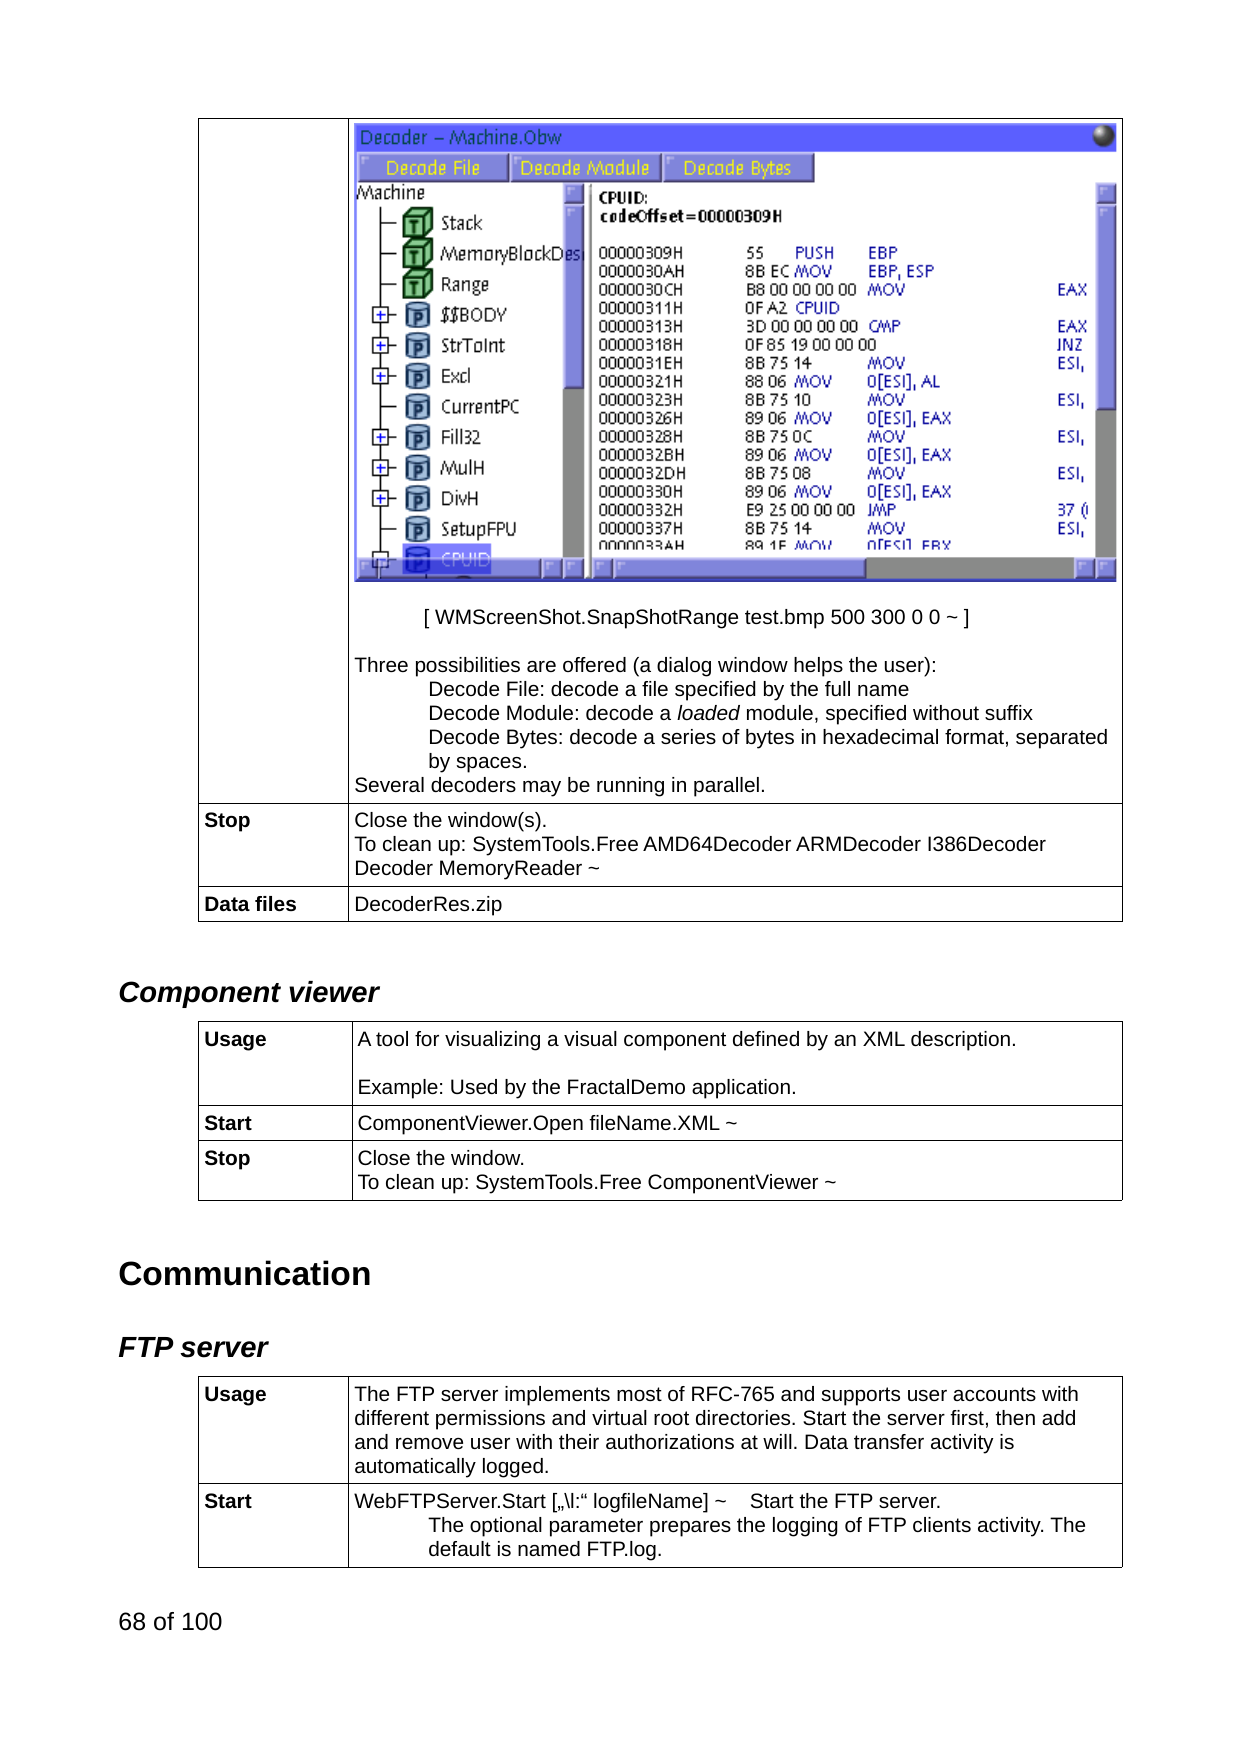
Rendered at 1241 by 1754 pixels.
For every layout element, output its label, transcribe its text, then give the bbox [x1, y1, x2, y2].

table_header A tool for visualizing a visual component defined by an XML description. Example: Used by the FractalDemo application. [353, 1022, 1122, 1105]
table_cell Start [199, 1106, 352, 1140]
table_cell Close the window(s). To clean up: SystemTools.Free AMD64Decoder ARMDecoder I386Decoder Decoder MemoryReader ~ [349, 804, 1122, 886]
picture [354, 123, 1117, 582]
subtitle Component viewer [118, 975, 1122, 1009]
table_cell Data files [199, 887, 348, 921]
table_cell DecoderRes.zip [349, 887, 1122, 921]
table_cell ComponentViewer.Open fileName.XML ~ [353, 1106, 1122, 1140]
table_cell Stop [199, 804, 348, 886]
table_cell Close the window. To clean up: SystemTools.Free ComponentViewer ~ [353, 1141, 1122, 1200]
table_cell WebFTPServer.Start [„\l:“ logfileName] ~ Start the FTP server. The optional parameter prepares the logging of FTP clients activity. The default is named FTP.log. [349, 1484, 1122, 1567]
subtitle FTP server [118, 1330, 1122, 1363]
table_cell Stop [199, 1141, 352, 1200]
table_cell [ WMScreenShot.SnapShotRange test.bmp 500 300 0 0 ~ ] Three possibilities are offered (a dialog window helps the user): Decode File: decode a file specified by the full name Decode Module: decode a loaded module, specified without suffix Decode Bytes: decode a series of bytes in hexadecimal format, separated by spaces. Several decoders may be running in parallel. [349, 119, 1122, 802]
table_header The FTP server implements most of RFC-765 and supports user accounts with different permissions and virtual root directories. Start the server first, then add and remove user with their authorizations at will. Data transfer activity is automatically logged. [349, 1377, 1122, 1483]
table_cell [199, 119, 348, 802]
table_header Usage [199, 1377, 348, 1483]
table_header Usage [199, 1022, 352, 1105]
subtitle Communication [118, 1254, 1122, 1292]
table_cell Start [199, 1484, 348, 1567]
